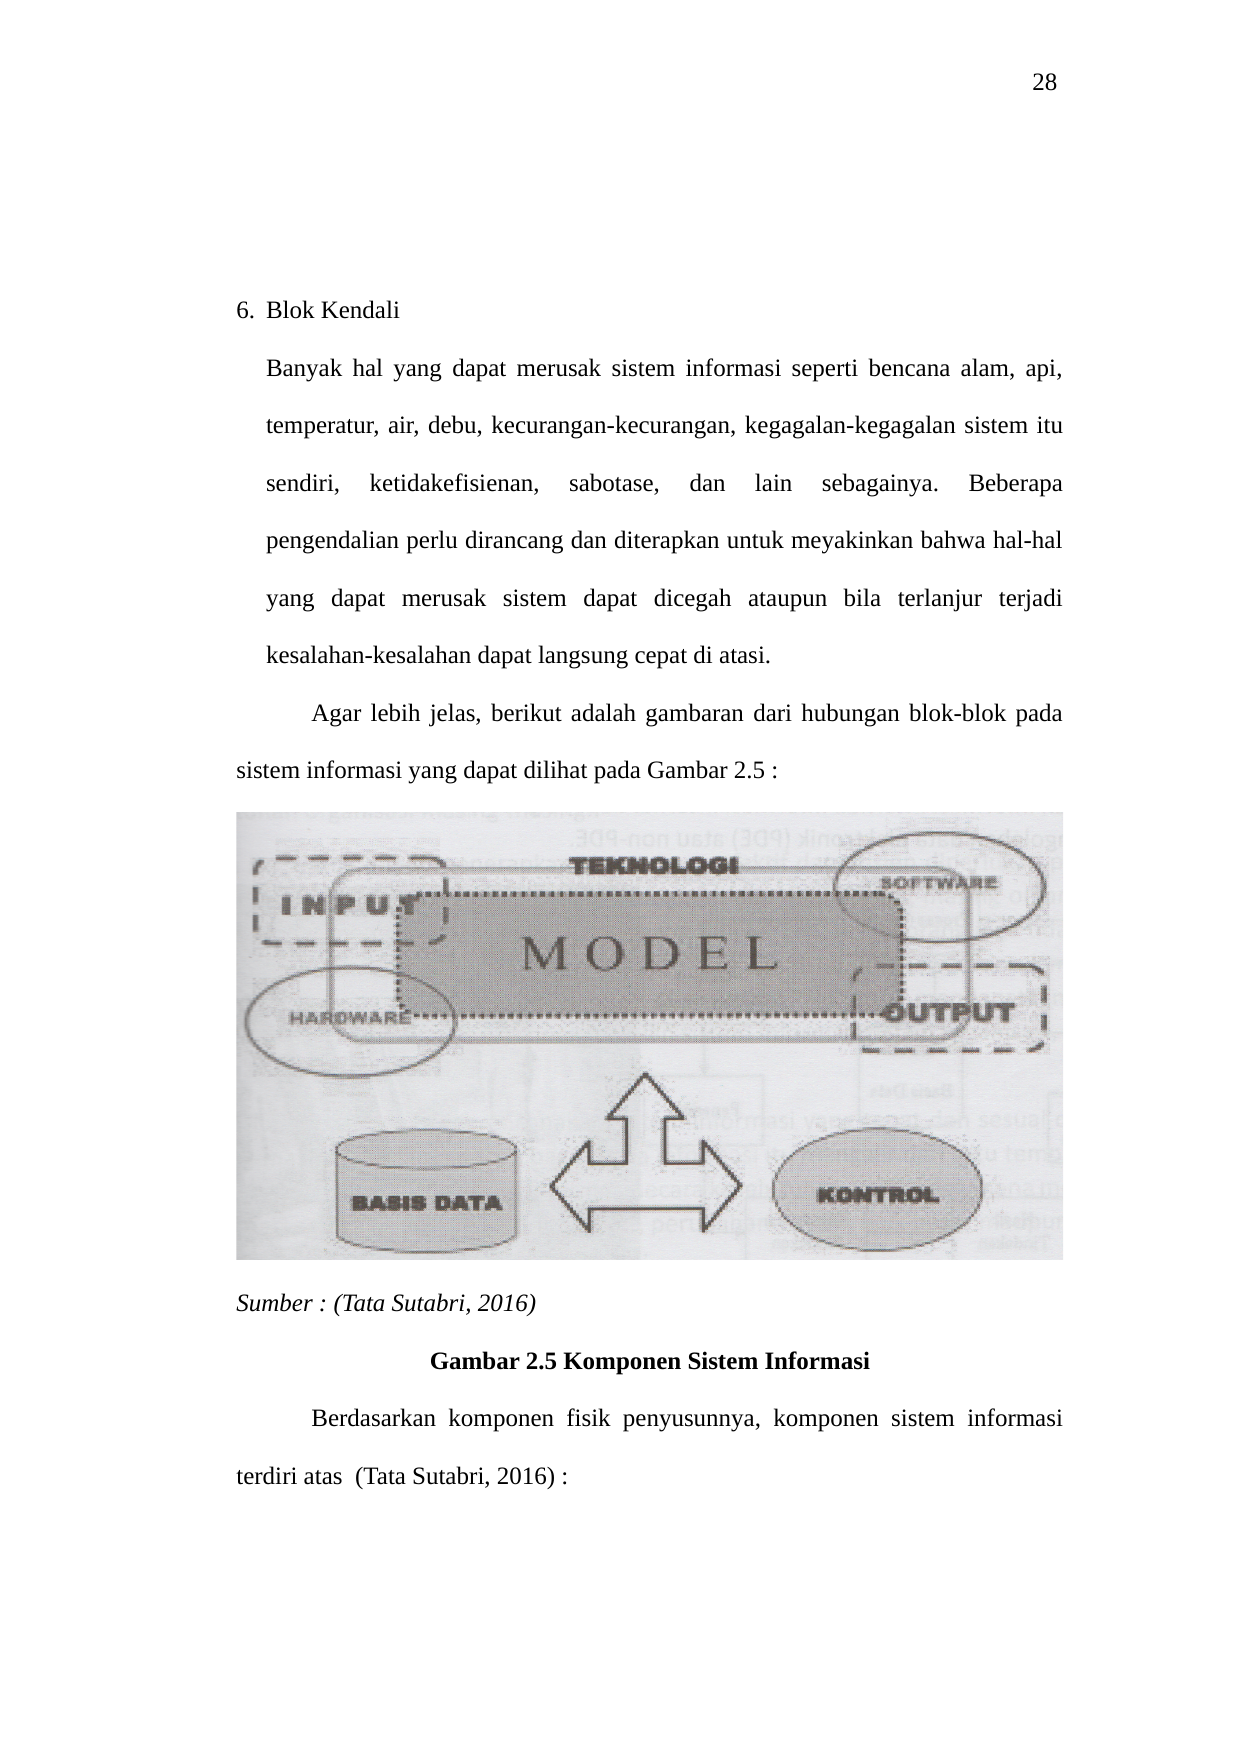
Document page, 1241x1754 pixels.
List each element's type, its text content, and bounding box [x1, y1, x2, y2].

text Berdasarkan komponen fisik penyusunnya, komponen sistem informasi terdiri atas (Tata Sutabri, 2016) : [236, 1403, 1063, 1489]
picture [236, 812, 1064, 1260]
text Sumber : (Tata Sutabri, 2016) [236, 1260, 1063, 1317]
list Blok Kendali [236, 295, 1063, 324]
text Gambar 2.5 Komponen Sistem Informasi [236, 1346, 1063, 1374]
text Agar lebih jelas, berikut adalah gambaran dari hubungan blok-blok pada sistem informasi yang dapat dilihat pada Gambar 2.5 : [236, 698, 1063, 784]
list Banyak hal yang dapat merusak sistem informasi seperti bencana alam, api, temperatur, air, debu, kecurangan-kecurangan, kegagalan-kegagalan sistem itu sendiri, ketidakefisienan, sabotase, dan lain sebagainya. Beberapa pengendalian perlu dirancang dan diterapkan untuk meyakinkan bahwa hal-hal yang dapat merusak sistem dapat dicegah ataupun bila terlanjur terjadi kesalahan-kesalahan dapat langsung cepat di atasi. [236, 353, 1063, 669]
